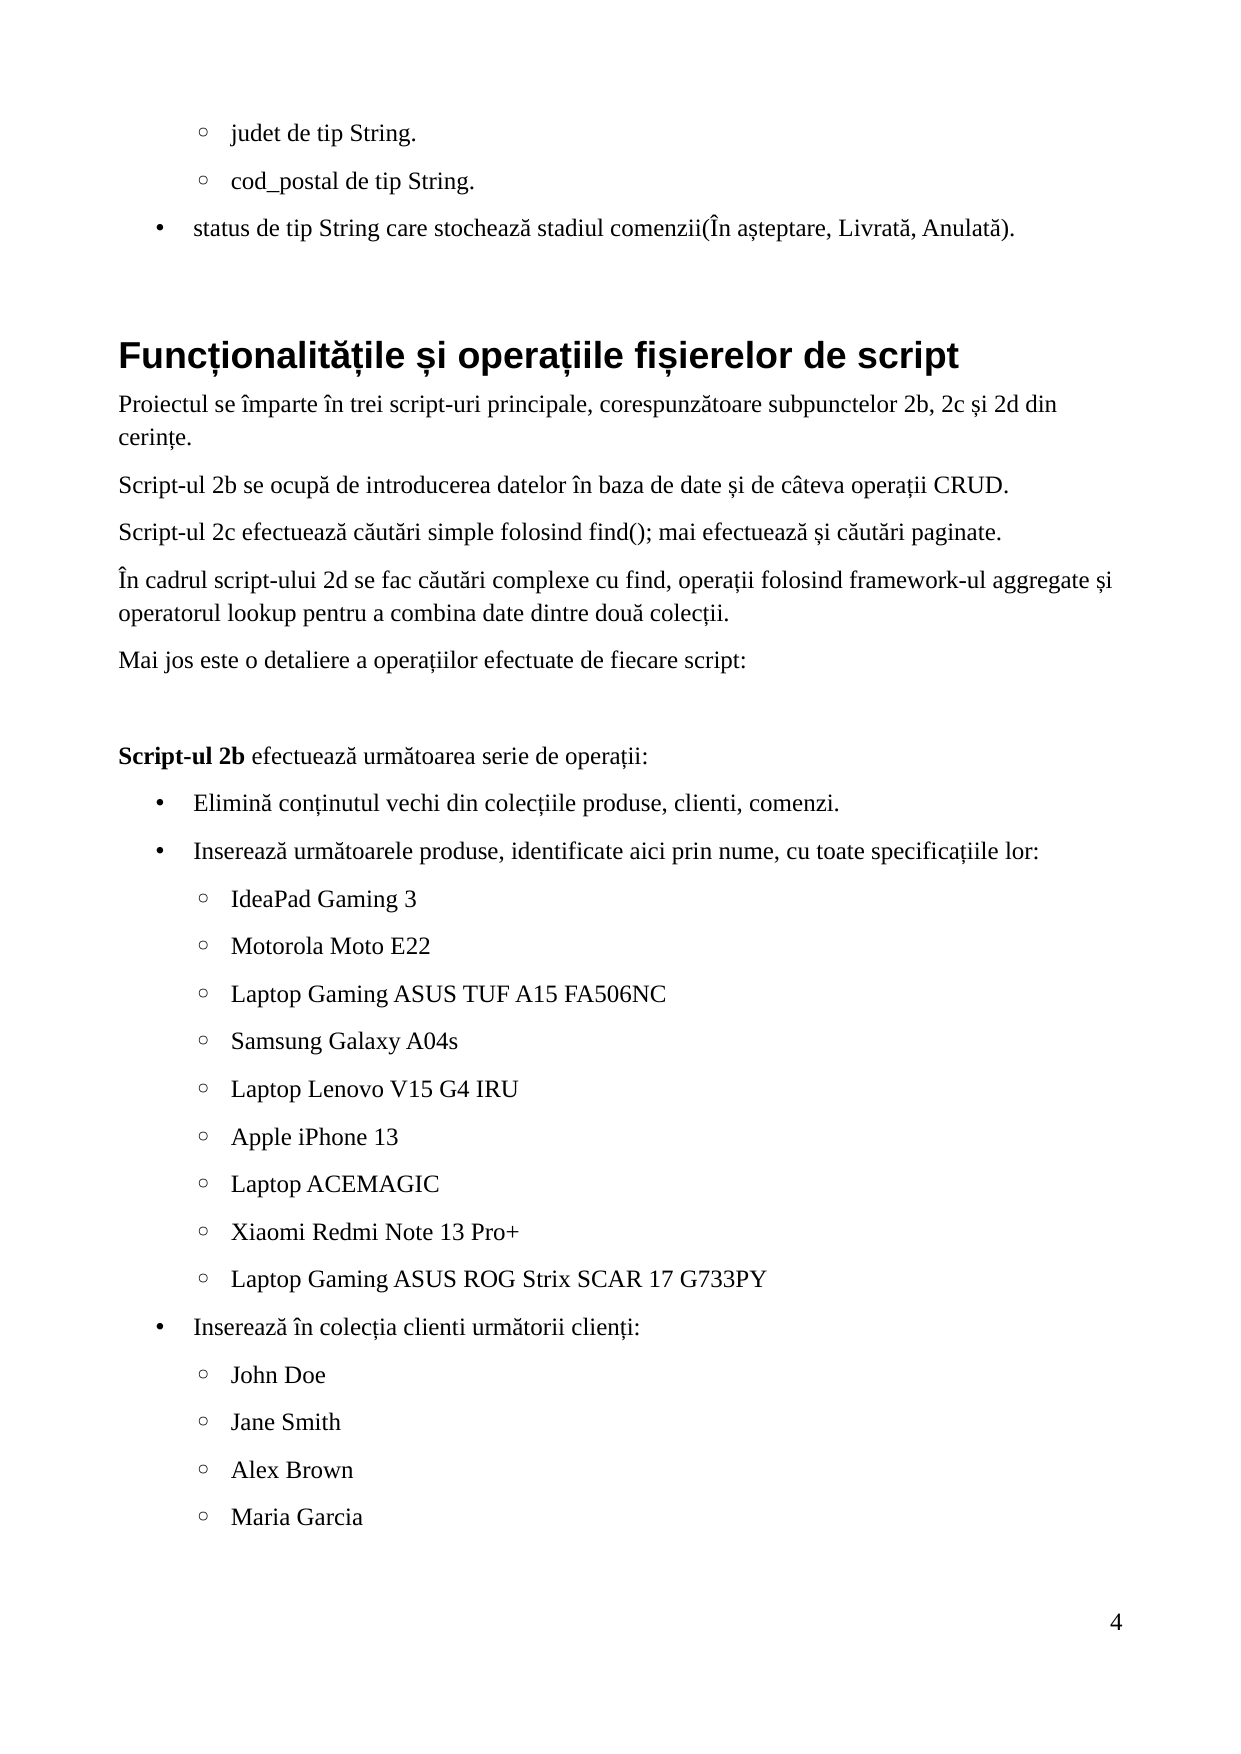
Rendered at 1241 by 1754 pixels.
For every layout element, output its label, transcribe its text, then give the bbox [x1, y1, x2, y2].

text În cadrul script-ului 2d se fac căutări complexe cu find, operații folosind framework-ul aggregate și operatorul lookup pentru a combina date dintre două colecții. [118, 565, 1122, 627]
list John Doe [193, 1360, 1122, 1388]
text Script-ul 2b efectuează următoarea serie de operații: [118, 741, 1122, 769]
subtitle Funcționalitățile și operațiile fișierelor de script [118, 333, 1122, 377]
list Samsung Galaxy A04s [193, 1026, 1122, 1055]
list Laptop Gaming ASUS ROG Strix SCAR 17 G733PY [193, 1264, 1122, 1293]
text Script-ul 2b se ocupă de introducerea datelor în baza de date și de câteva operații CRUD. [118, 470, 1122, 498]
text Mai jos este o detaliere a operațiilor efectuate de fiecare script: [118, 646, 1122, 674]
list Motorola Moto E22 [193, 931, 1122, 960]
list cod_postal de tip String. [193, 166, 1122, 194]
text Script-ul 2c efectuează căutări simple folosind find(); mai efectuează și căutări paginate. [118, 517, 1122, 546]
list Inserează în colecția clienti următorii clienți: [156, 1312, 1122, 1341]
list Maria Garcia [193, 1502, 1122, 1531]
list Inserează următoarele produse, identificate aici prin nume, cu toate specificațiile lor: [156, 836, 1122, 865]
list Elimină conținutul vechi din colecțiile produse, clienti, comenzi. [156, 788, 1122, 817]
list Apple iPhone 13 [193, 1122, 1122, 1150]
list Laptop Lenovo V15 G4 IRU [193, 1074, 1122, 1103]
list IdeaPad Gaming 3 [193, 884, 1122, 912]
list Jane Smith [193, 1407, 1122, 1436]
list Laptop Gaming ASUS TUF A15 FA506NC [193, 979, 1122, 1008]
list judet de tip String. [193, 118, 1122, 147]
text Proiectul se împarte în trei script-uri principale, corespunzătoare subpunctelor 2b, 2c și 2d din cerințe. [118, 389, 1122, 451]
list status de tip String care stochează stadiul comenzii(În așteptare, Livrată, Anulată). [156, 213, 1122, 242]
list Alex Brown [193, 1455, 1122, 1484]
list Laptop ACEMAGIC [193, 1169, 1122, 1198]
list Xiaomi Redmi Note 13 Pro+ [193, 1217, 1122, 1246]
